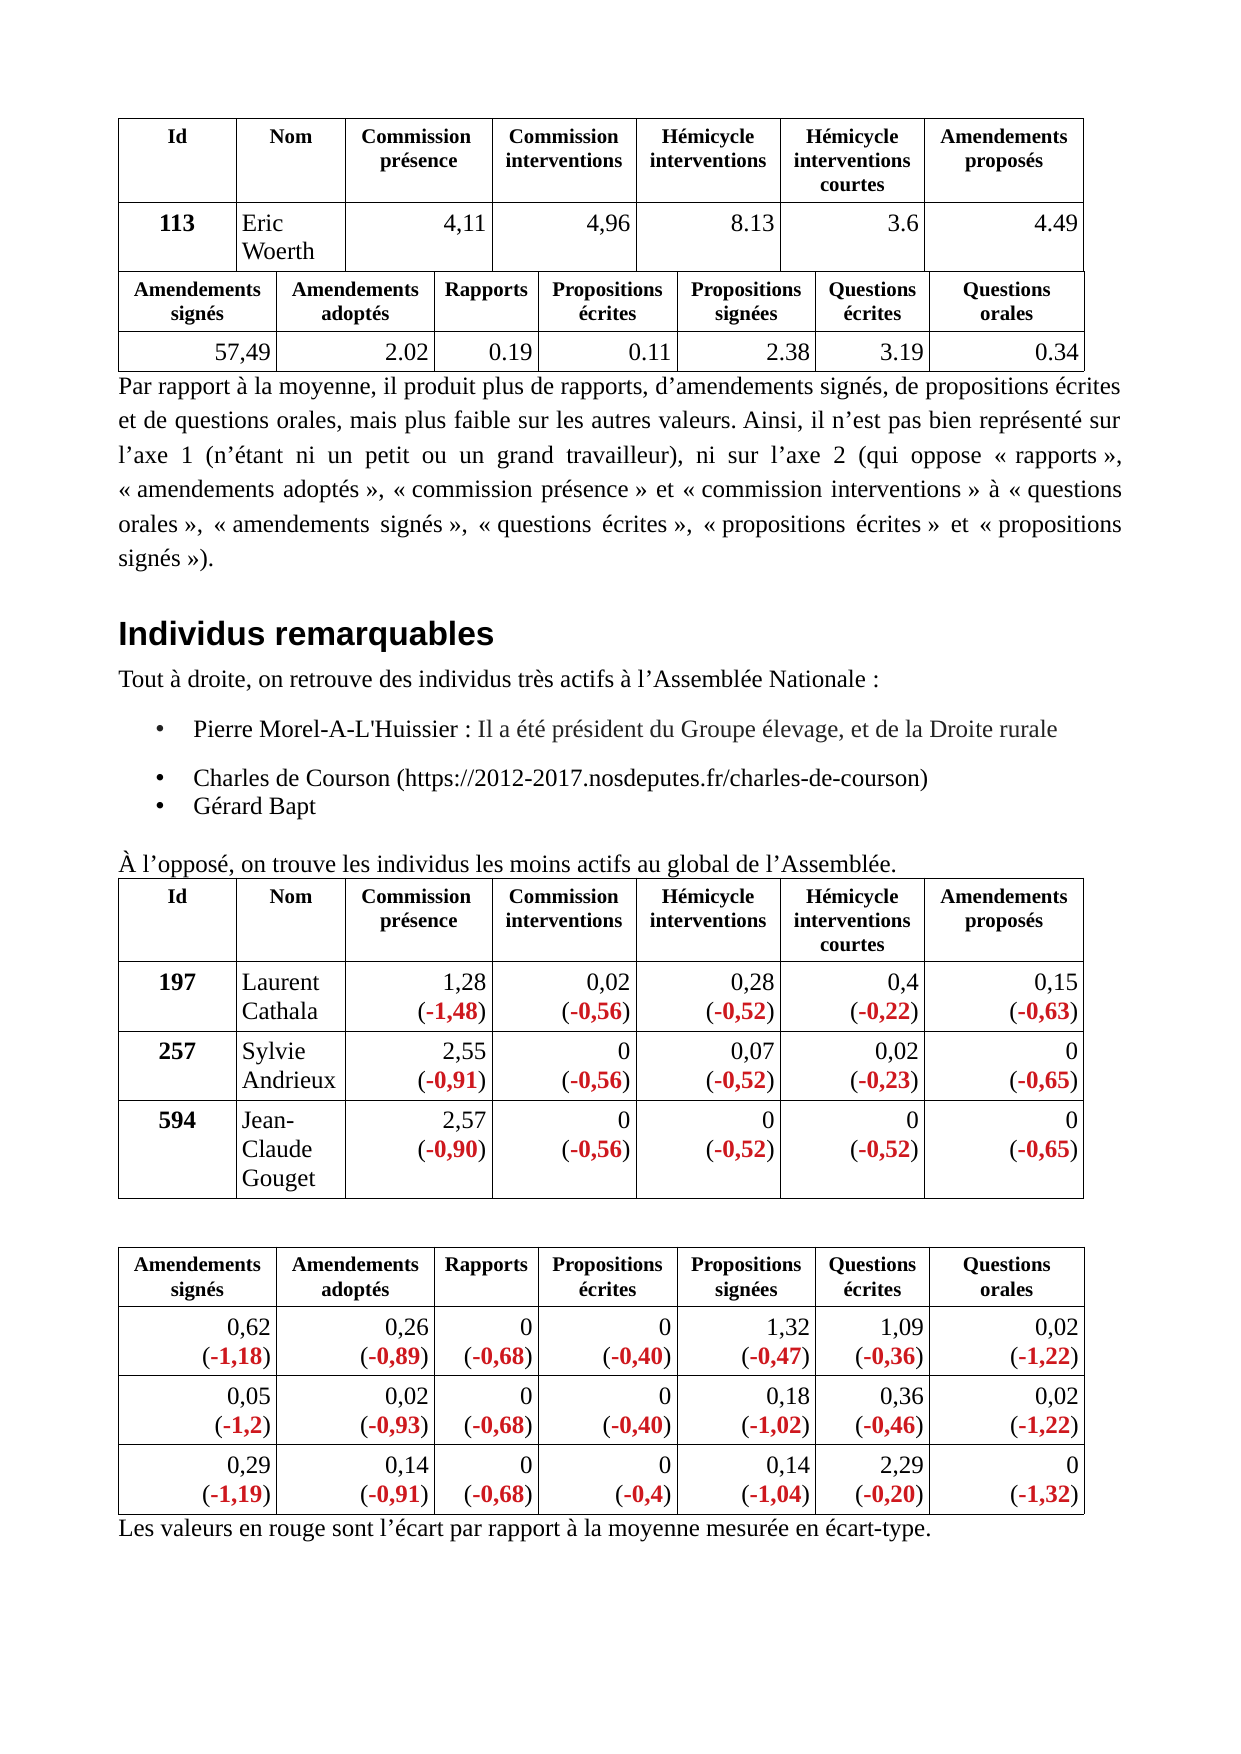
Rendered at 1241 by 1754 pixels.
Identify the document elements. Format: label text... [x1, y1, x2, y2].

table_cell 0,62 (-1,18) [119, 1307, 276, 1375]
table_cell 0.19 [435, 332, 538, 371]
table_cell 0,28 (-0,52) [637, 962, 780, 1031]
table_cell 0 (-0,56) [493, 1101, 636, 1197]
table_cell 0,02 (-1,22) [930, 1307, 1084, 1375]
table_header Propositions écrites [539, 272, 677, 331]
table_cell 0,29 (-1,19) [119, 1445, 276, 1513]
table_header Id [119, 879, 236, 961]
table_header Hémicycle interventions [637, 119, 780, 202]
table_cell 8.13 [637, 203, 780, 271]
text Par rapport à la moyenne, il produit plus de rapports, d’amendements signés, de propositions écrites et de questions orales, mais plus faible sur les autres valeurs. Ainsi, il n’est pas bien représenté sur l’axe 1 (n’étant ni un petit ou un grand travailleur), ni sur l’axe 2 (qui oppose « rapports », « amendements adoptés », « commission présence » et « commission interventions » à « questions orales », « amendements signés », « questions écrites », « propositions écrites » et « propositions signés »). [118, 371, 1122, 572]
table_cell Eric Woerth [237, 203, 345, 271]
table_cell 0,02 (-0,93) [277, 1376, 434, 1444]
table_cell 57,49 [119, 332, 276, 371]
table_cell 197 [119, 962, 236, 1031]
table_header Id [119, 119, 236, 202]
table_cell 0,18 (-1,02) [678, 1376, 815, 1444]
table_header Propositions signées [678, 1248, 815, 1306]
table_cell 113 [119, 203, 236, 271]
table_cell Jean-Claude Gouget [237, 1101, 345, 1197]
table_header Commission présence [346, 879, 492, 961]
table_header Questions écrites [816, 272, 929, 331]
table_cell 0,02 (-0,56) [493, 962, 636, 1031]
table_cell 0 (-0,40) [539, 1307, 677, 1375]
table_cell 0 (-0,68) [435, 1445, 538, 1513]
table_cell 0 (-0,40) [539, 1376, 677, 1444]
table_cell 0 (-0,52) [637, 1101, 780, 1197]
table_cell 0,14 (-0,91) [277, 1445, 434, 1513]
table_header Propositions signées [678, 272, 815, 331]
table_cell 0 (-0,68) [435, 1307, 538, 1375]
list Pierre Morel-A-L'Huissier : Il a été président du Groupe élevage, et de la Droite rurale [156, 714, 1122, 742]
table_cell 257 [119, 1032, 236, 1099]
table_header Rapports [435, 1248, 538, 1306]
table_header Commission présence [346, 119, 492, 202]
table_cell Laurent Cathala [237, 962, 345, 1031]
table_cell 4,11 [346, 203, 492, 271]
table_header Nom [237, 879, 345, 961]
table_cell 0,36 (-0,46) [816, 1376, 929, 1444]
table_cell 4.49 [925, 203, 1083, 271]
table_cell 0,4 (-0,22) [781, 962, 924, 1031]
table_header Amendements adoptés [277, 272, 434, 331]
table_cell 2,29 (-0,20) [816, 1445, 929, 1513]
table_header Amendements signés [119, 1248, 276, 1306]
table_cell 3.6 [781, 203, 924, 271]
table_header Amendements proposés [925, 879, 1083, 961]
table_cell 2.38 [678, 332, 815, 371]
table_cell 0,05 (-1,2) [119, 1376, 276, 1444]
table_cell 0.34 [930, 332, 1084, 371]
table_header Nom [237, 119, 345, 202]
subtitle Individus remarquables [118, 613, 1122, 652]
table_cell 0.11 [539, 332, 677, 371]
table_header Questions orales [930, 1248, 1084, 1306]
table_cell 3.19 [816, 332, 929, 371]
table_cell Sylvie Andrieux [237, 1032, 345, 1099]
table_cell 0 (-0,52) [781, 1101, 924, 1197]
table_header Rapports [435, 272, 538, 331]
table_cell 0,15 (-0,63) [925, 962, 1083, 1031]
text À l’opposé, on trouve les individus les moins actifs au global de l’Assemblée. [118, 849, 1122, 878]
table_cell 0,07 (-0,52) [637, 1032, 780, 1099]
table_header Hémicycle interventions [637, 879, 780, 961]
table_cell 0,02 (-0,23) [781, 1032, 924, 1099]
list Gérard Bapt [156, 791, 1122, 820]
table_cell 1,28 (-1,48) [346, 962, 492, 1031]
table_cell 0 (-1,32) [930, 1445, 1084, 1513]
table_header Propositions écrites [539, 1248, 677, 1306]
table_cell 0 (-0,68) [435, 1376, 538, 1444]
table_header Hémicycle interventions courtes [781, 119, 924, 202]
table_cell 0,14 (-1,04) [678, 1445, 815, 1513]
table_cell 1,32 (-0,47) [678, 1307, 815, 1375]
list Charles de Courson (https://2012-2017.nosdeputes.fr/charles-de-courson) [156, 763, 1122, 791]
table_cell 2,55 (-0,91) [346, 1032, 492, 1099]
table_cell 2.02 [277, 332, 434, 371]
table_cell 0,26 (-0,89) [277, 1307, 434, 1375]
table_cell 0 (-0,4) [539, 1445, 677, 1513]
table_cell 0,02 (-1,22) [930, 1376, 1084, 1444]
text Les valeurs en rouge sont l’écart par rapport à la moyenne mesurée en écart-type. [118, 1513, 1122, 1542]
table_cell 2,57 (-0,90) [346, 1101, 492, 1197]
table_cell 4,96 [493, 203, 636, 271]
table_cell 0 (-0,65) [925, 1032, 1083, 1099]
table_cell 1,09 (-0,36) [816, 1307, 929, 1375]
table_header Amendements signés [119, 272, 276, 331]
table_cell 594 [119, 1101, 236, 1197]
table_header Questions orales [930, 272, 1084, 331]
table_header Hémicycle interventions courtes [781, 879, 924, 961]
table_cell 0 (-0,56) [493, 1032, 636, 1099]
table_header Commission interventions [493, 879, 636, 961]
table_cell 0 (-0,65) [925, 1101, 1083, 1197]
table_header Questions écrites [816, 1248, 929, 1306]
table_header Amendements adoptés [277, 1248, 434, 1306]
text Tout à droite, on retrouve des individus très actifs à l’Assemblée Nationale : [118, 664, 1122, 693]
table_header Amendements proposés [925, 119, 1083, 202]
table_header Commission interventions [493, 119, 636, 202]
